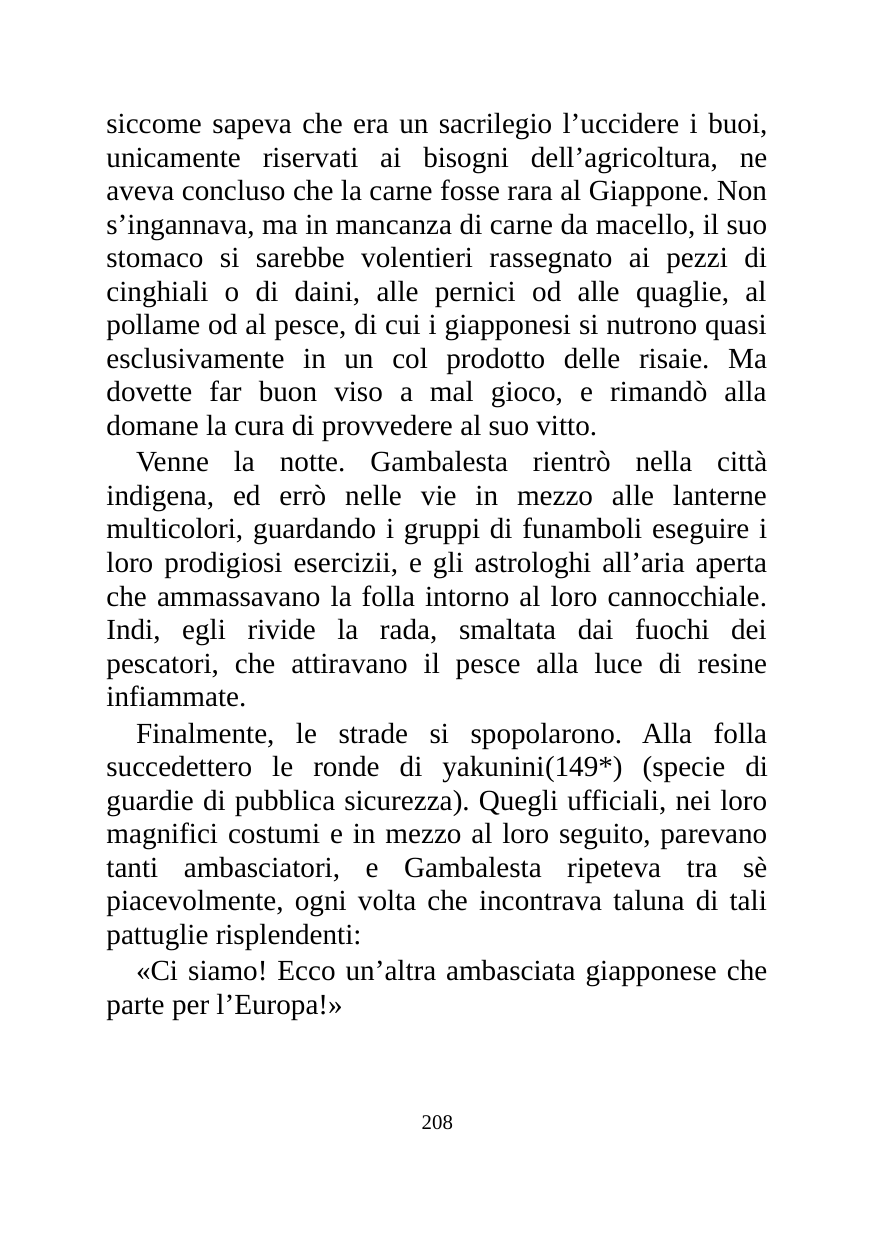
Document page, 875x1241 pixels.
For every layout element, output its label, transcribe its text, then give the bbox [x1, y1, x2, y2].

text «Ci siamo! Ecco un’altra ambasciata giapponese che parte per l’Europa!» [106, 953, 768, 1021]
text Finalmente, le strade si spopolarono. Alla folla succedettero le ronde di yakunini(149*) (specie di guardie di pubblica sicurezza). Quegli ufficiali, nei loro magnifici costumi e in mezzo al loro seguito, parevano tanti ambasciatori, e Gambalesta ripeteva tra sè piacevolmente, ogni volta che incontrava taluna di tali pattuglie risplendenti: [106, 716, 768, 951]
text Venne la notte. Gambalesta rientrò nella città indigena, ed errò nelle vie in mezzo alle lanterne multicolori, guardando i gruppi di funamboli eseguire i loro prodigiosi esercizii, e gli astrologhi all’aria aperta che ammassavano la folla intorno al loro cannocchiale. Indi, egli rivide la rada, smaltata dai fuochi dei pescatori, che attiravano il pesce alla luce di resine infiammate. [106, 444, 768, 713]
text siccome sapeva che era un sacrilegio l’uccidere i buoi, unicamente riservati ai bisogni dell’agricoltura, ne aveva concluso che la carne fosse rara al Giappone. Non s’ingannava, ma in mancanza di carne da macello, il suo stomaco si sarebbe volentieri rassegnato ai pezzi di cinghiali o di daini, alle pernici od alle quaglie, al pollame od al pesce, di cui i giapponesi si nutrono quasi esclusivamente in un col prodotto delle risaie. Ma dovette far buon viso a mal gioco, e rimandò alla domane la cura di provvedere al suo vitto. [106, 106, 768, 442]
